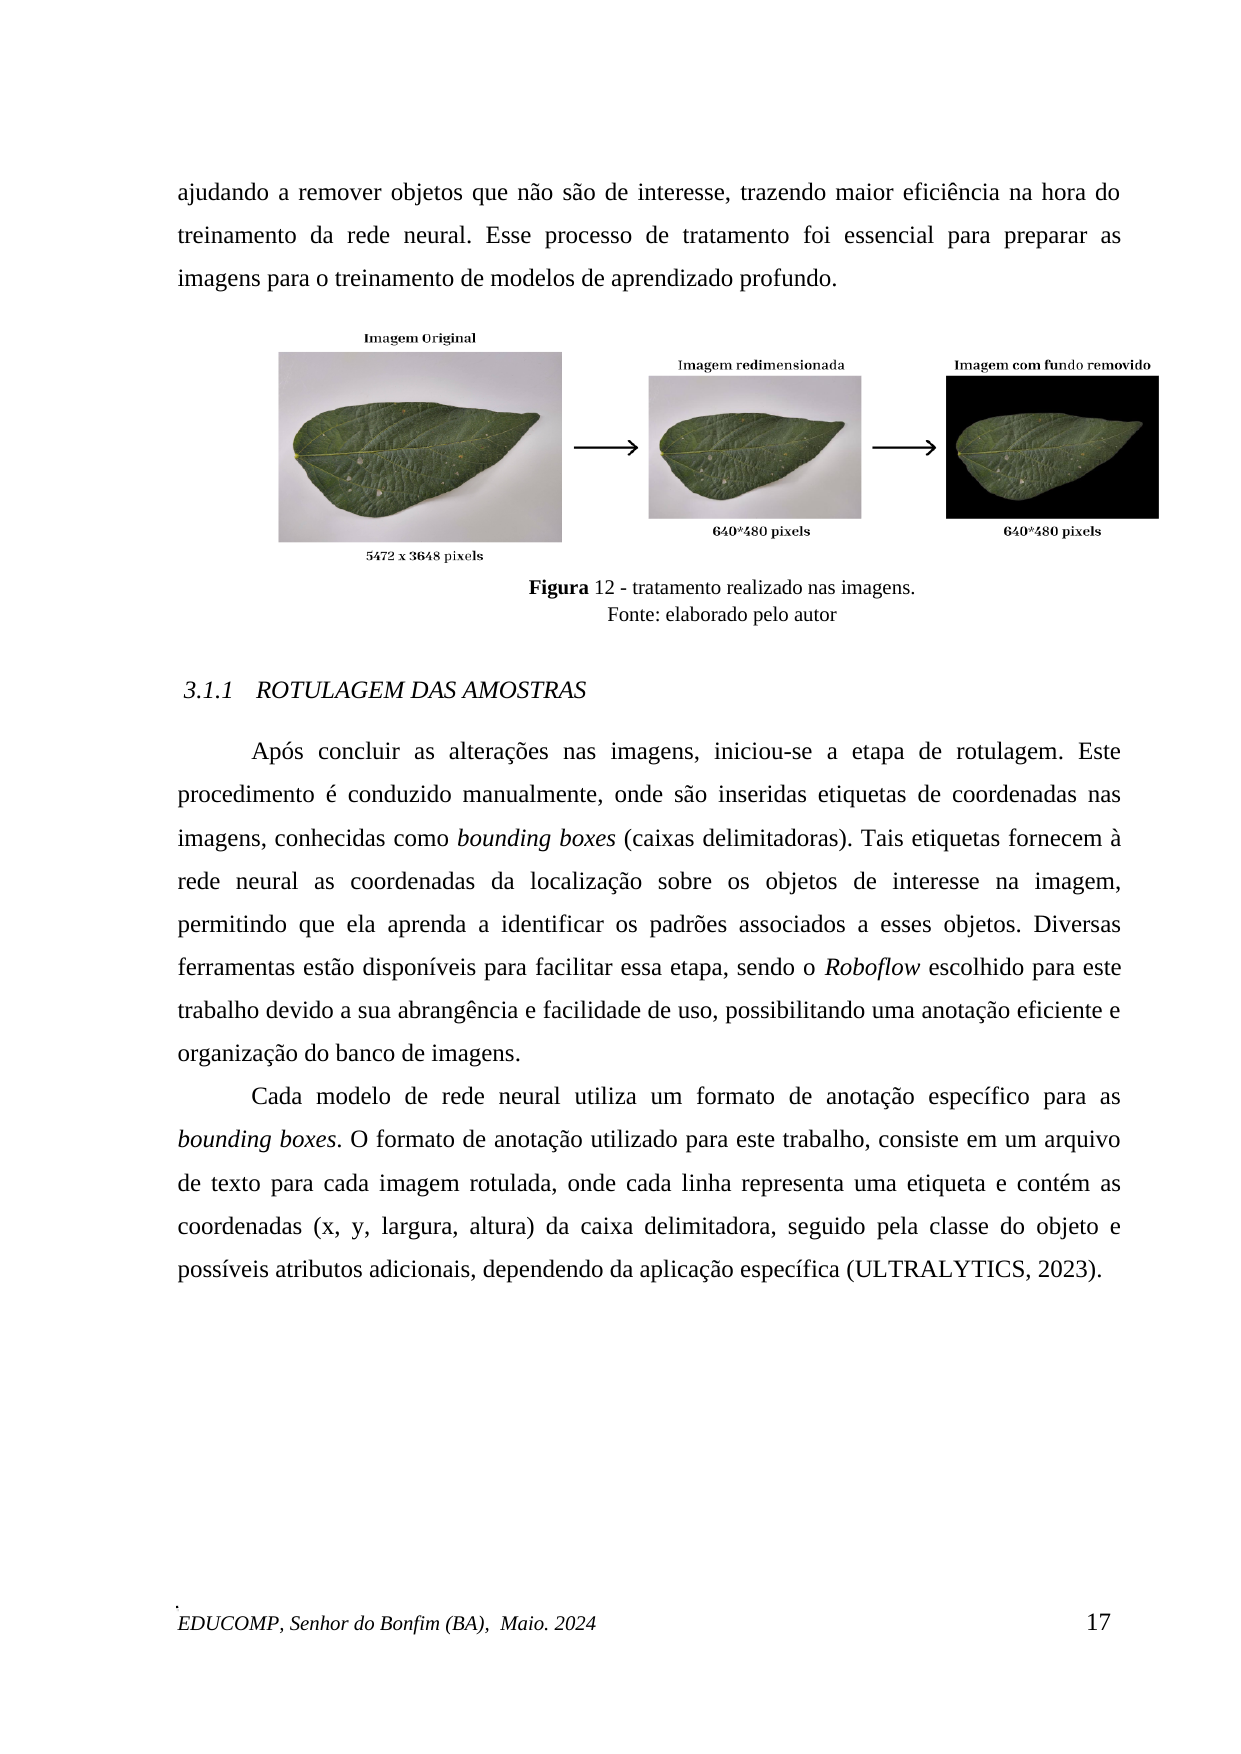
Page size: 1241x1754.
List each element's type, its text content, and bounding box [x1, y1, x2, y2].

text Fonte: elaborado pelo autor [253, 602, 1191, 626]
subtitle ROTULAGEM DAS AMOSTRAS [177, 675, 1122, 704]
text ajudando a remover objetos que não são de interesse, trazendo maior eficiência na hora do treinamento da rede neural. Esse processo de tratamento foi essencial para preparar as imagens para o treinamento de modelos de aprendizado profundo. [177, 177, 1122, 292]
text Figura 12 - tratamento realizado nas imagens. [253, 309, 1191, 599]
text Após concluir as alterações nas imagens, iniciou-se a etapa de rotulagem. Este procedimento é conduzido manualmente, onde são inseridas etiquetas de coordenadas nas imagens, conhecidas como bounding boxes (caixas delimitadoras). Tais etiquetas fornecem à rede neural as coordenadas da localização sobre os objetos de interesse na imagem, permitindo que ela aprenda a identificar os padrões associados a esses objetos. Diversas ferramentas estão disponíveis para facilitar essa etapa, sendo o Roboflow escolhido para este trabalho devido a sua abrangência e facilidade de uso, possibilitando uma anotação eficiente e organização do banco de imagens. [177, 736, 1122, 1067]
picture [266, 324, 1176, 575]
text Cada modelo de rede neural utiliza um formato de anotação específico para as bounding boxes. O formato de anotação utilizado para este trabalho, consiste em um arquivo de texto para cada imagem rotulada, onde cada linha representa uma etiqueta e contém as coordenadas (x, y, largura, altura) da caixa delimitadora, seguido pela classe do objeto e possíveis atributos adicionais, dependendo da aplicação específica (ULTRALYTICS, 2023). [177, 1081, 1122, 1283]
